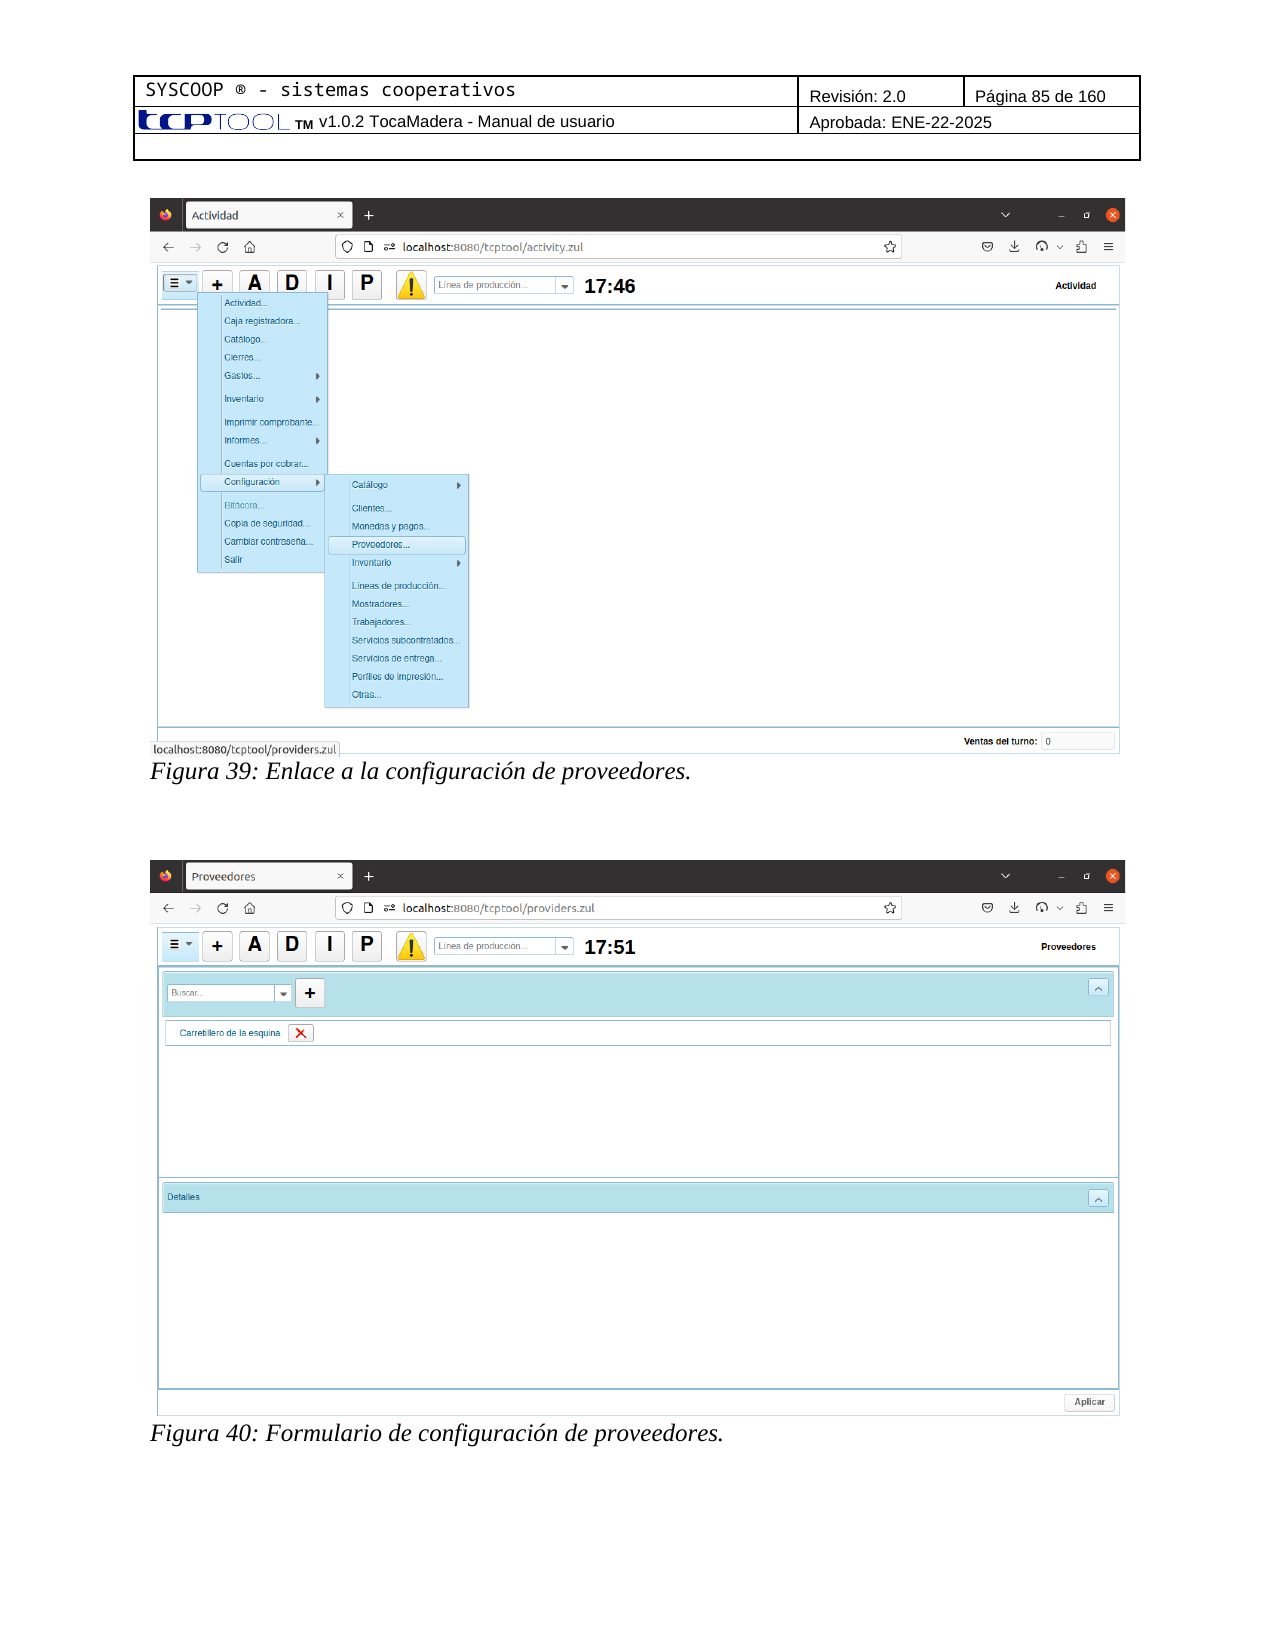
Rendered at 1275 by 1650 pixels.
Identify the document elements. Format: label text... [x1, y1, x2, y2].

picture [150, 198, 1125, 757]
picture [150, 860, 1125, 1419]
text Figura 39: Enlace a la configuración de proveedores. [150, 757, 1125, 785]
text Figura 40: Formulario de configuración de proveedores. [150, 1419, 1125, 1447]
picture [138, 110, 290, 130]
